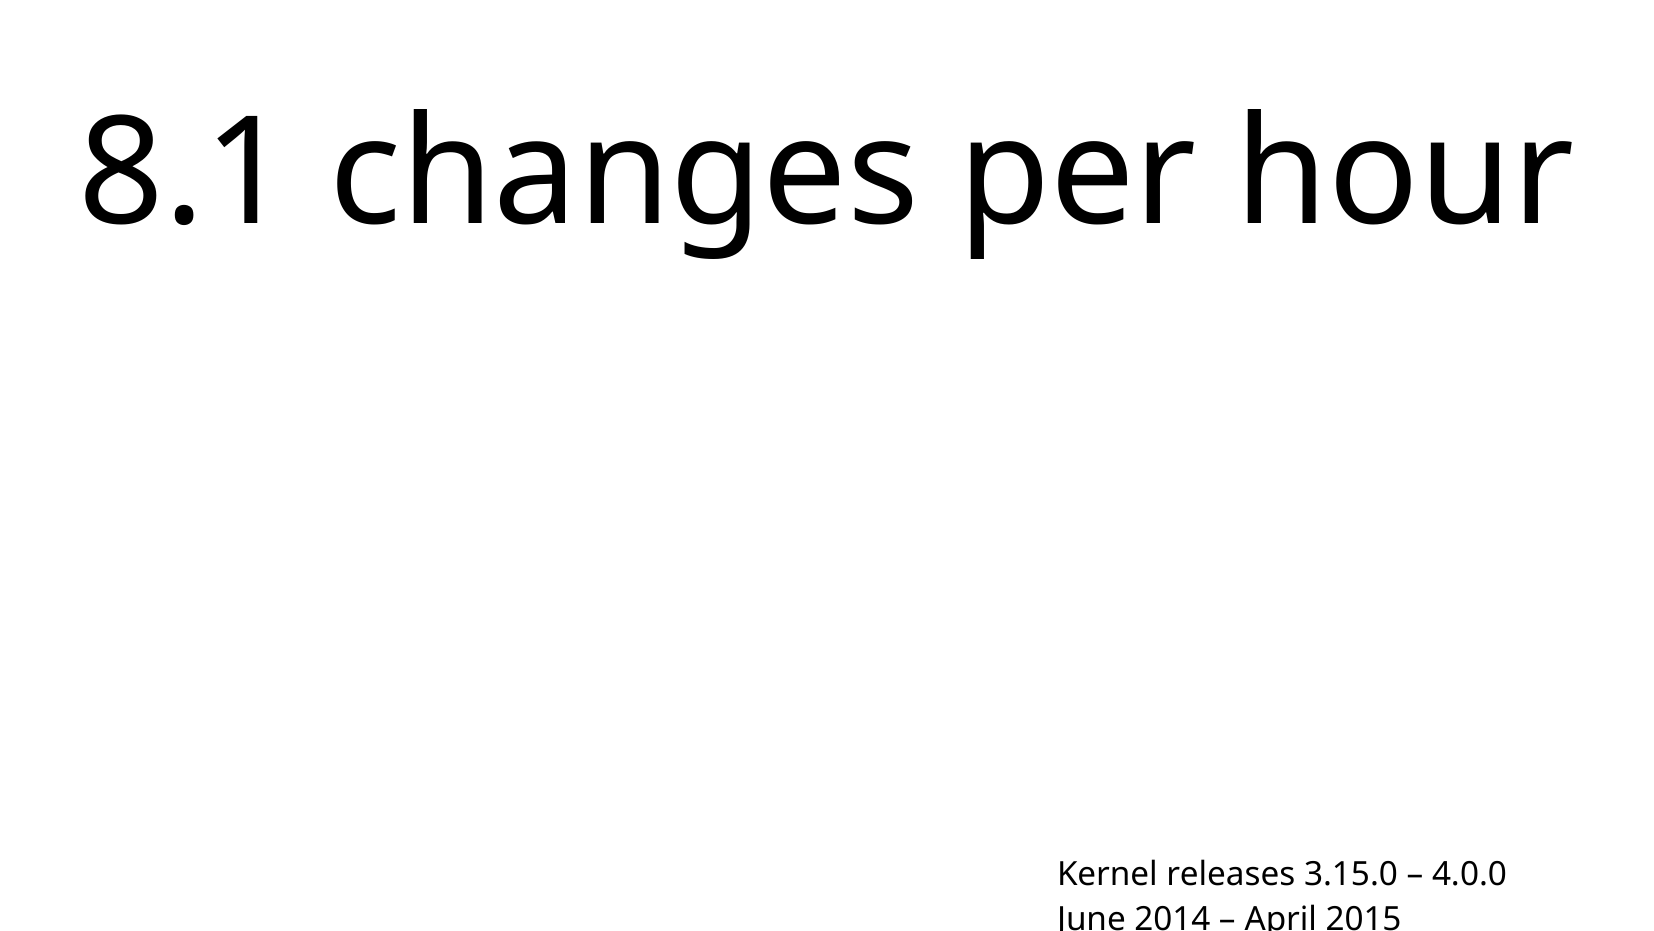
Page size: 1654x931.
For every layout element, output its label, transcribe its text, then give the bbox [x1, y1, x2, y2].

text_box Kernel releases 3.15.0 – 4.0.0 June 2014 – April 2015 [1042, 842, 1569, 931]
text_box 8.1 changes per hour [63, 56, 1590, 252]
